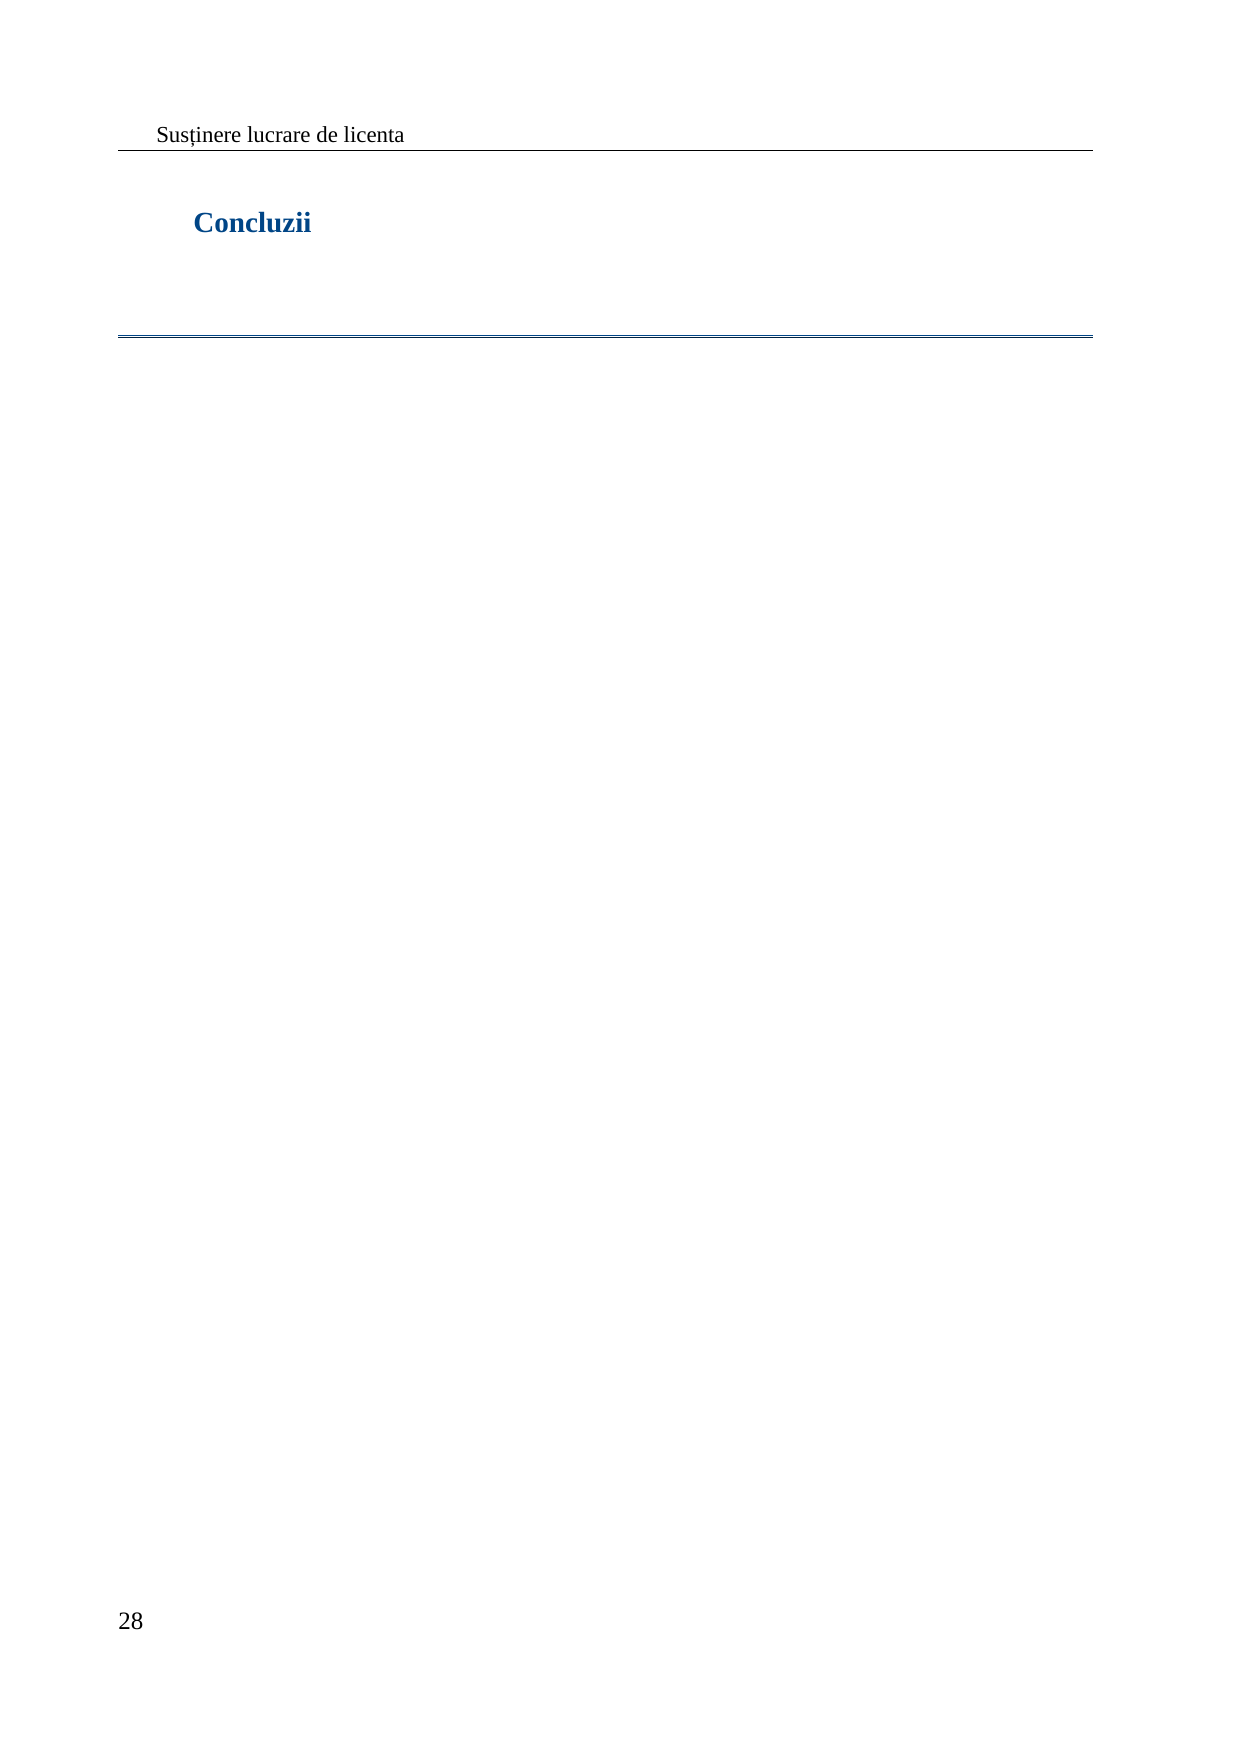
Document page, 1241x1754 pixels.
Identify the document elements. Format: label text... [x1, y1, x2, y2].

subtitle Concluzii [118, 205, 1093, 238]
